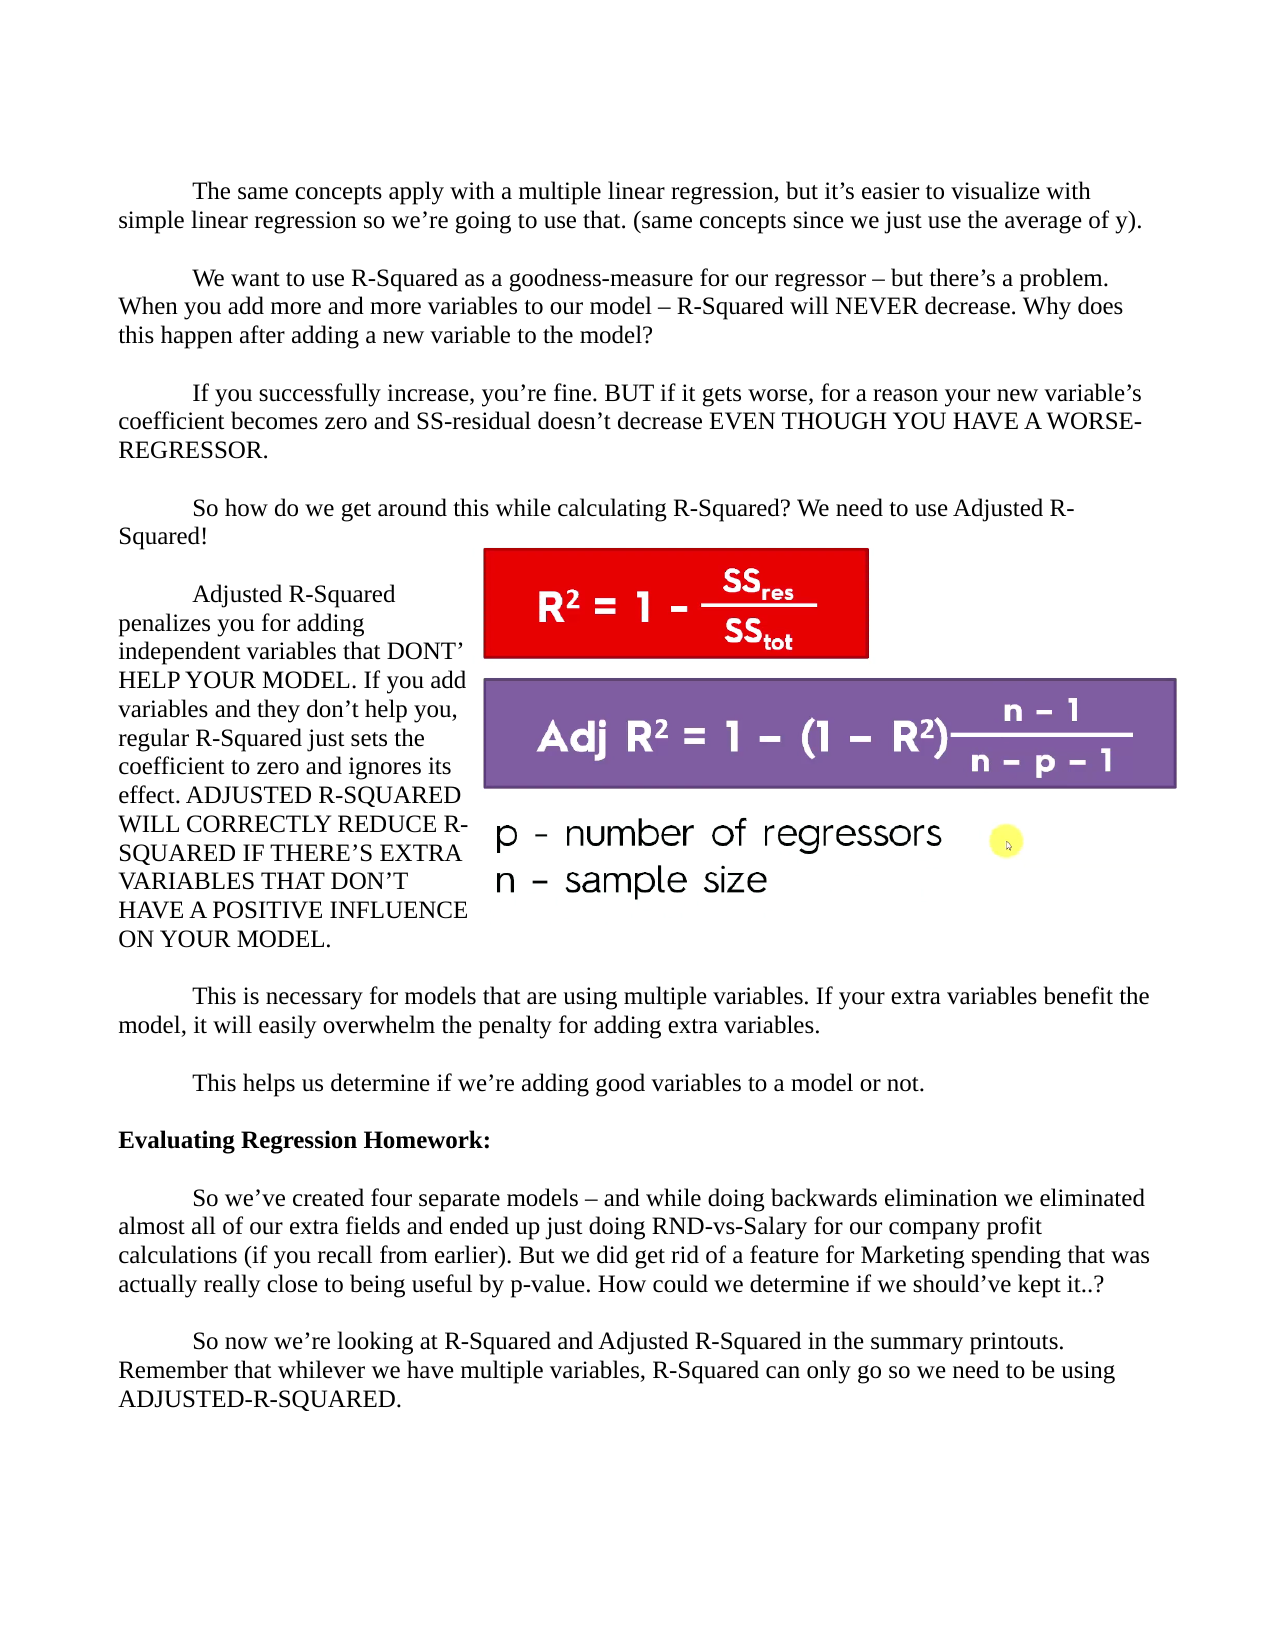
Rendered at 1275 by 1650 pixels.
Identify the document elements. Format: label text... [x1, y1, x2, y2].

text Evaluating Regression Homework: [118, 1125, 1157, 1154]
text This is necessary for models that are using multiple variables. If your extra variables benefit the model, it will easily overwhelm the penalty for adding extra variables. [118, 981, 1157, 1039]
text If you successfully increase, you’re fine. BUT if it gets worse, for a reason your new variable’s coefficient becomes zero and SS-residual doesn’t decrease EVEN THOUGH YOU HAVE A WORSE-REGRESSOR. [118, 378, 1157, 464]
text So how do we get around this while calculating R-Squared? We need to use Adjusted R-Squared! [118, 493, 1157, 550]
text Adjusted R-Squared penalizes you for adding independent variables that DONT’ HELP YOUR MODEL. If you add variables and they don’t help you, regular R-Squared just sets the coefficient to zero and ignores its effect. ADJUSTED R-SQUARED WILL CORRECTLY REDUCE R-SQUARED IF THERE’S EXTRA VARIABLES THAT DON’T HAVE A POSITIVE INFLUENCE ON YOUR MODEL. [118, 579, 1157, 953]
text This helps us determine if we’re adding good variables to a model or not. [118, 1068, 1157, 1096]
text So now we’re looking at R-Squared and Adjusted R-Squared in the summary printouts. Remember that whilever we have multiple variables, R-Squared can only go so we need to be using ADJUSTED-R-SQUARED. [118, 1326, 1157, 1413]
text So we’ve created four separate models – and while doing backwards elimination we eliminated almost all of our extra fields and ended up just doing RND-vs-Salary for our company profit calculations (if you recall from earlier). But we did get rid of a feature for Marketing spending that was actually really close to being useful by p-value. How could we determine if we should’ve kept it..? [118, 1183, 1157, 1298]
text We want to use R-Squared as a goodness-measure for our regressor – but there’s a problem. When you add more and more variables to our model – R-Squared will NEVER decrease. Why does this happen after adding a new variable to the model? [118, 263, 1157, 349]
picture [471, 540, 1203, 925]
text The same concepts apply with a multiple linear regression, but it’s easier to visualize with simple linear regression so we’re going to use that. (same concepts since we just use the average of y). [118, 176, 1157, 234]
